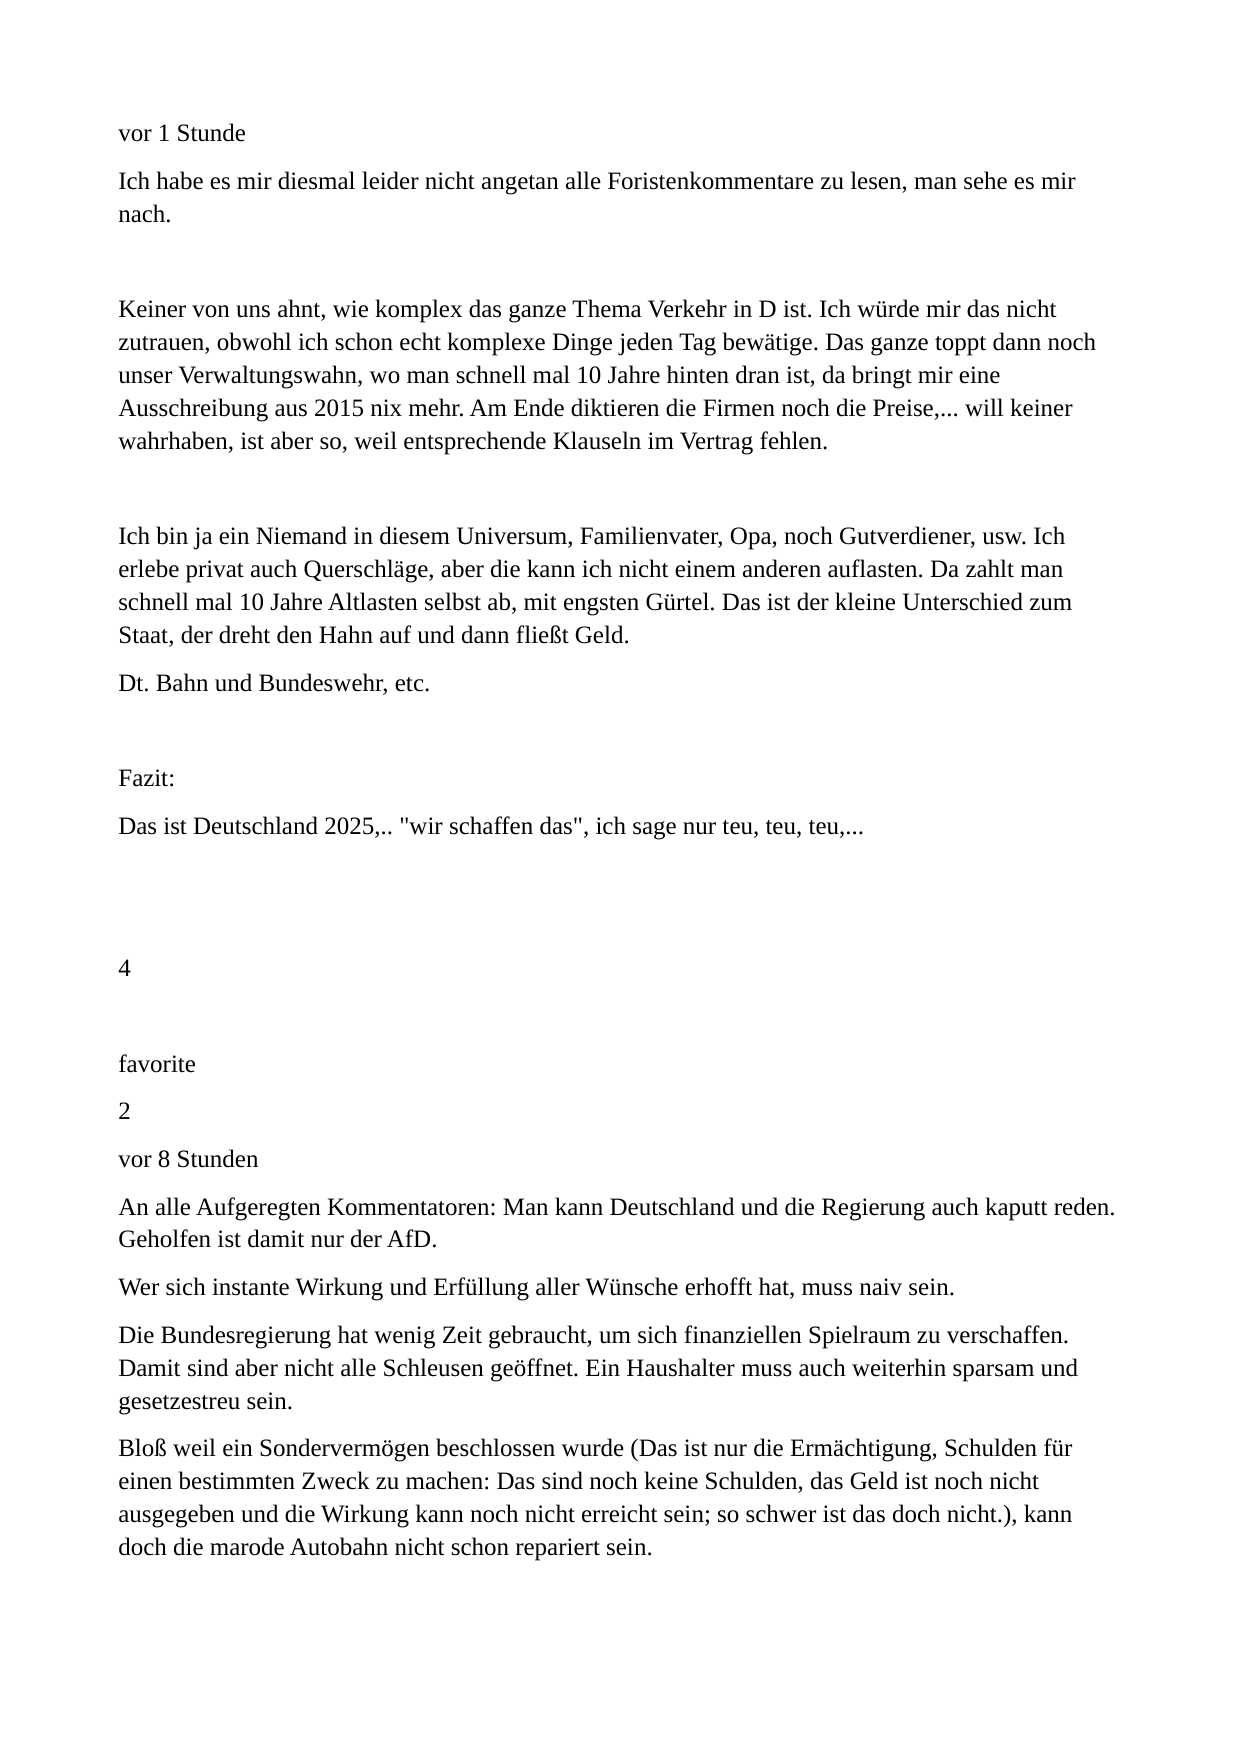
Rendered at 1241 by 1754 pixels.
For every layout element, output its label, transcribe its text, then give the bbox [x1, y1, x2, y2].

text favorite [118, 1049, 1122, 1077]
text An alle Aufgeregten Kommentatoren: Man kann Deutschland und die Regierung auch kaputt reden. Geholfen ist damit nur der AfD. [118, 1192, 1122, 1253]
text vor 8 Stunden [118, 1144, 1122, 1173]
text Ich habe es mir diesmal leider nicht angetan alle Foristenkommentare zu lesen, man sehe es mir nach. [118, 166, 1122, 227]
text Die Bundesregierung hat wenig Zeit gebraucht, um sich finanziellen Spielraum zu verschaffen. Damit sind aber nicht alle Schleusen geöffnet. Ein Haushalter muss auch weiterhin sparsam und gesetzestreu sein. [118, 1320, 1122, 1414]
text 2 [118, 1096, 1122, 1125]
text Das ist Deutschland 2025,.. "wir schaffen das", ich sage nur teu, teu, teu,... [118, 811, 1122, 839]
text Keiner von uns ahnt, wie komplex das ganze Thema Verkehr in D ist. Ich würde mir das nicht zutrauen, obwohl ich schon echt komplexe Dinge jeden Tag bewätige. Das ganze toppt dann noch unser Verwaltungswahn, wo man schnell mal 10 Jahre hinten dran ist, da bringt mir eine Ausschreibung aus 2015 nix mehr. Am Ende diktieren die Firmen noch die Preise,... will keiner wahrhaben, ist aber so, weil entsprechende Klauseln im Vertrag fehlen. [118, 294, 1122, 455]
text Fazit: [118, 763, 1122, 792]
text vor 1 Stunde [118, 118, 1122, 147]
text Dt. Bahn und Bundeswehr, etc. [118, 668, 1122, 697]
text Ich bin ja ein Niemand in diesem Universum, Familienvater, Opa, noch Gutverdiener, usw. Ich erlebe privat auch Querschläge, aber die kann ich nicht einem anderen auflasten. Da zahlt man schnell mal 10 Jahre Altlasten selbst ab, mit engsten Gürtel. Das ist der kleine Unterschied zum Staat, der dreht den Hahn auf und dann fließt Geld. [118, 521, 1122, 649]
text Wer sich instante Wirkung und Erfüllung aller Wünsche erhofft hat, muss naiv sein. [118, 1272, 1122, 1301]
text 4 [118, 953, 1122, 982]
text Bloß weil ein Sondervermögen beschlossen wurde (Das ist nur die Ermächtigung, Schulden für einen bestimmten Zweck zu machen: Das sind noch keine Schulden, das Geld ist noch nicht ausgegeben und die Wirkung kann noch nicht erreicht sein; so schwer ist das doch nicht.), kann doch die marode Autobahn nicht schon repariert sein. [118, 1433, 1122, 1561]
